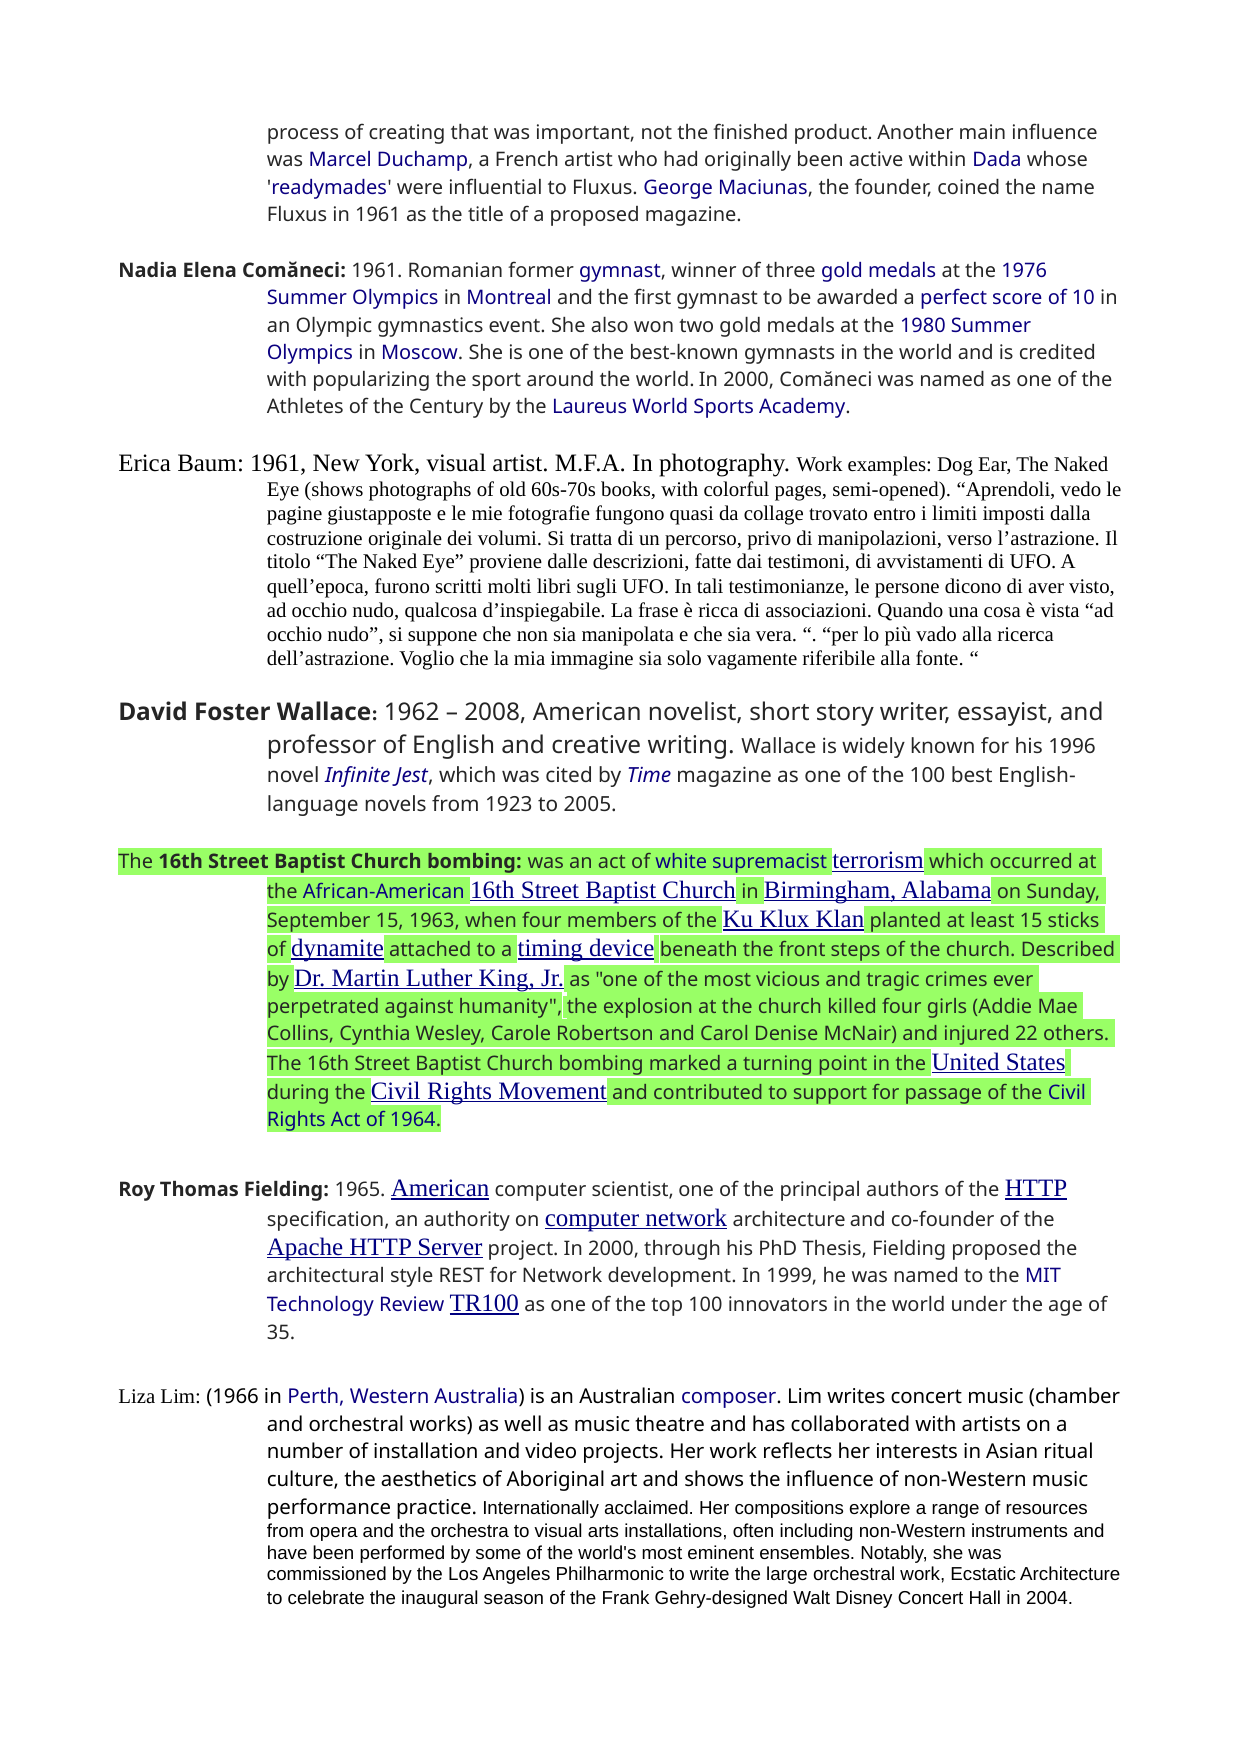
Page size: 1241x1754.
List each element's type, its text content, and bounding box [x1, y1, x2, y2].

text Erica Baum: 1961, New York, visual artist. M.F.A. In photography. Work examples: Dog Ear, The Naked Eye (shows photographs of old 60s-70s books, with colorful pages, semi-opened). “Aprendoli, vedo le pagine giustapposte e le mie fotografie fungono quasi da collage trovato entro i limiti imposti dalla costruzione originale dei volumi. Si tratta di un percorso, privo di manipolazioni, verso l’astrazione. Il titolo “The Naked Eye” proviene dalle descrizioni, fatte dai testimoni, di avvistamenti di UFO. A quell’epoca, furono scritti molti libri sugli UFO. In tali testimonianze, le persone dicono di aver visto, ad occhio nudo, qualcosa d’inspiegabile. La frase è ricca di associazioni. Quando una cosa è vista “ad occhio nudo”, si suppone che non sia manipolata e che sia vera. “. “per lo più vado alla ricerca dell’astrazione. Voglio che la mia immagine sia solo vagamente riferibile alla fonte. “ [118, 448, 1122, 670]
text David Foster Wallace: 1962 – 2008, American novelist, short story writer, essayist, and professor of English and creative writing. Wallace is widely known for his 1996 novel Infinite Jest, which was cited by Time magazine as one of the 100 best English-language novels from 1923 to 2005. [118, 694, 1122, 817]
text Liza Lim: (1966 in Perth, Western Australia) is an Australian composer. Lim writes concert music (chamber and orchestral works) as well as music theatre and has collaborated with artists on a number of installation and video projects. Her work reflects her interests in Asian ritual culture, the aesthetics of Aboriginal art and shows the influence of non-Western music performance practice. Internationally acclaimed. Her compositions explore a range of resources from opera and the orchestra to visual arts installations, often including non-Western instruments and have been performed by some of the world's most eminent ensembles. Notably, she was commissioned by the Los Angeles Philharmonic to write the large orchestral work, Ecstatic Architecture to celebrate the inaugural season of the Frank Gehry-designed Walt Disney Concert Hall in 2004. [118, 1382, 1122, 1609]
text process of creating that was important, not the finished product. Another main influence was Marcel Duchamp, a French artist who had originally been active within Dada whose 'readymades' were influential to Fluxus. George Maciunas, the founder, coined the name Fluxus in 1961 as the title of a proposed magazine. [118, 118, 1122, 227]
text Roy Thomas Fielding: 1965. American computer scientist, one of the principal authors of the HTTP specification, an authority on computer network architecture and co-founder of the Apache HTTP Server project. In 2000, through his PhD Thesis, Fielding proposed the architectural style REST for Network development. In 1999, he was named to the MIT Technology Review TR100 as one of the top 100 innovators in the world under the age of 35. [118, 1173, 1122, 1345]
text The 16th Street Baptist Church bombing: was an act of white supremacist terrorism which occurred at the African-American 16th Street Baptist Church in Birmingham, Alabama on Sunday, September 15, 1963, when four members of the Ku Klux Klan planted at least 15 sticks of dynamite attached to a timing device beneath the front steps of the church. Described by Dr. Martin Luther King, Jr. as "one of the most vicious and tragic crimes ever perpetrated against humanity", the explosion at the church killed four girls (Addie Mae Collins, Cynthia Wesley, Carole Robertson and Carol Denise McNair) and injured 22 others. The 16th Street Baptist Church bombing marked a turning point in the United States during the Civil Rights Movement and contributed to support for passage of the Civil Rights Act of 1964. [118, 846, 1122, 1132]
text Nadia Elena Comăneci: 1961. Romanian former gymnast, winner of three gold medals at the 1976 Summer Olympics in Montreal and the first gymnast to be awarded a perfect score of 10 in an Olympic gymnastics event. She also won two gold medals at the 1980 Summer Olympics in Moscow. She is one of the best-known gymnasts in the world and is credited with popularizing the sport around the world. In 2000, Comăneci was named as one of the Athletes of the Century by the Laureus World Sports Academy. [118, 256, 1122, 420]
